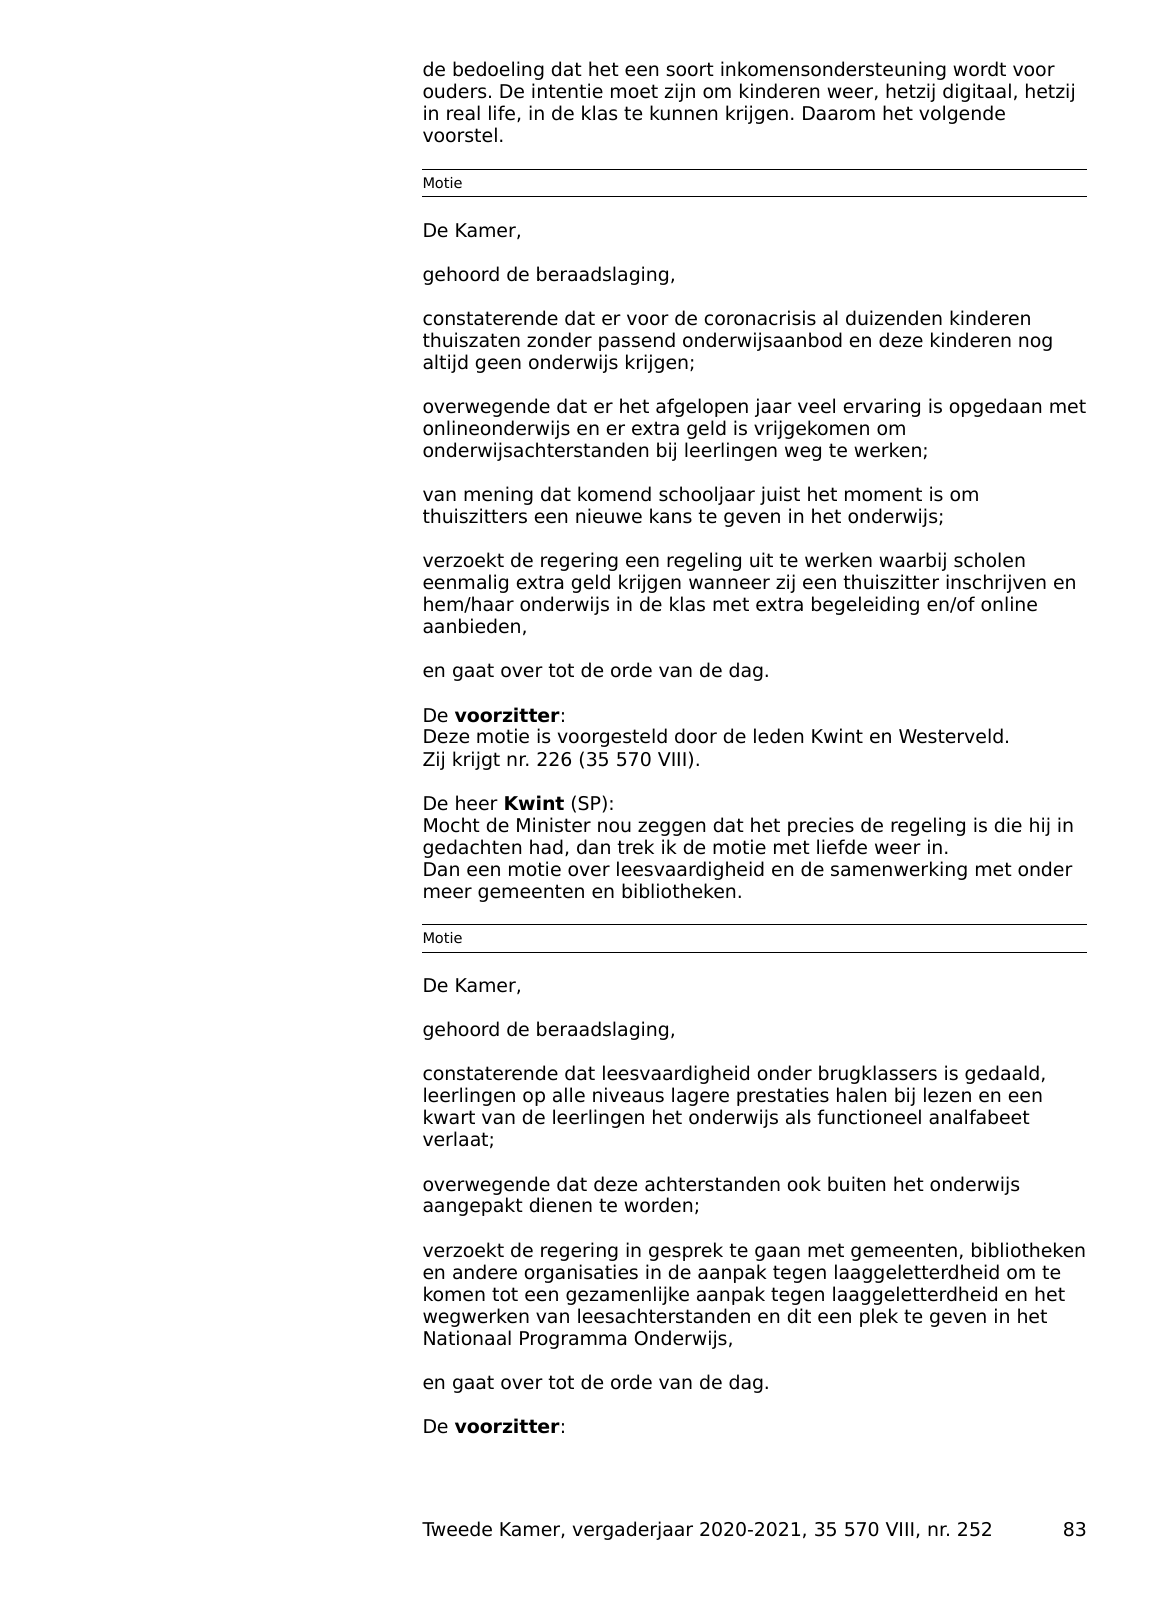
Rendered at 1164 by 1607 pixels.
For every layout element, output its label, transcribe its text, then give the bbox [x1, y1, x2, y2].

text constaterende dat er voor de coronacrisis al duizenden kinderen thuiszaten zonder passend onderwijsaanbod en deze kinderen nog altijd geen onderwijs krijgen; [422, 308, 1087, 374]
text verzoekt de regering een regeling uit te werken waarbij scholen eenmalig extra geld krijgen wanneer zij een thuiszitter inschrijven en hem/haar onderwijs in de klas met extra begeleiding en/of online aanbieden, [422, 550, 1087, 638]
text constaterende dat leesvaardigheid onder brugklassers is gedaald, leerlingen op alle niveaus lagere prestaties halen bij lezen en een kwart van de leerlingen het onderwijs als functioneel analfabeet verlaat; [422, 1063, 1087, 1151]
text verzoekt de regering in gesprek te gaan met gemeenten, bibliotheken en andere organisaties in de aanpak tegen laaggeletterdheid om te komen tot een gezamenlijke aanpak tegen laaggeletterdheid en het wegwerken van leesachterstanden en dit een plek te geven in het Nationaal Programma Onderwijs, [422, 1239, 1087, 1349]
text Zij krijgt nr. 226 (35 570 VIII). [422, 748, 1087, 770]
text de bedoeling dat het een soort inkomensondersteuning wordt voor ouders. De intentie moet zijn om kinderen weer, hetzij digitaal, hetzij in real life, in de klas te kunnen krijgen. Daarom het volgende voorstel. [422, 59, 1087, 147]
text van mening dat komend schooljaar juist het moment is om thuiszitters een nieuwe kans te geven in het onderwijs; [422, 484, 1087, 528]
table_header Motie [422, 925, 1087, 952]
text Deze motie is voorgesteld door de leden Kwint en Westerveld. [422, 726, 1087, 748]
text overwegende dat deze achterstanden ook buiten het onderwijs aangepakt dienen te worden; [422, 1173, 1087, 1217]
text gehoord de beraadslaging, [422, 1019, 1087, 1041]
text Mocht de Minister nou zeggen dat het precies de regeling is die hij in gedachten had, dan trek ik de motie met liefde weer in. [422, 814, 1087, 858]
text en gaat over tot de orde van de dag. [422, 1372, 1087, 1394]
table_header Motie [422, 170, 1087, 196]
text De Kamer, [422, 219, 1087, 241]
text overwegende dat er het afgelopen jaar veel ervaring is opgedaan met onlineonderwijs en er extra geld is vrijgekomen om onderwijsachterstanden bij leerlingen weg te werken; [422, 396, 1087, 462]
text De voorzitter: [422, 1416, 1087, 1438]
text De Kamer, [422, 975, 1087, 997]
text Dan een motie over leesvaardigheid en de samenwerking met onder meer gemeenten en bibliotheken. [422, 858, 1087, 902]
text De voorzitter: [422, 704, 1087, 726]
text De heer Kwint (SP): [422, 793, 1087, 814]
text gehoord de beraadslaging, [422, 264, 1087, 286]
text en gaat over tot de orde van de dag. [422, 660, 1087, 682]
